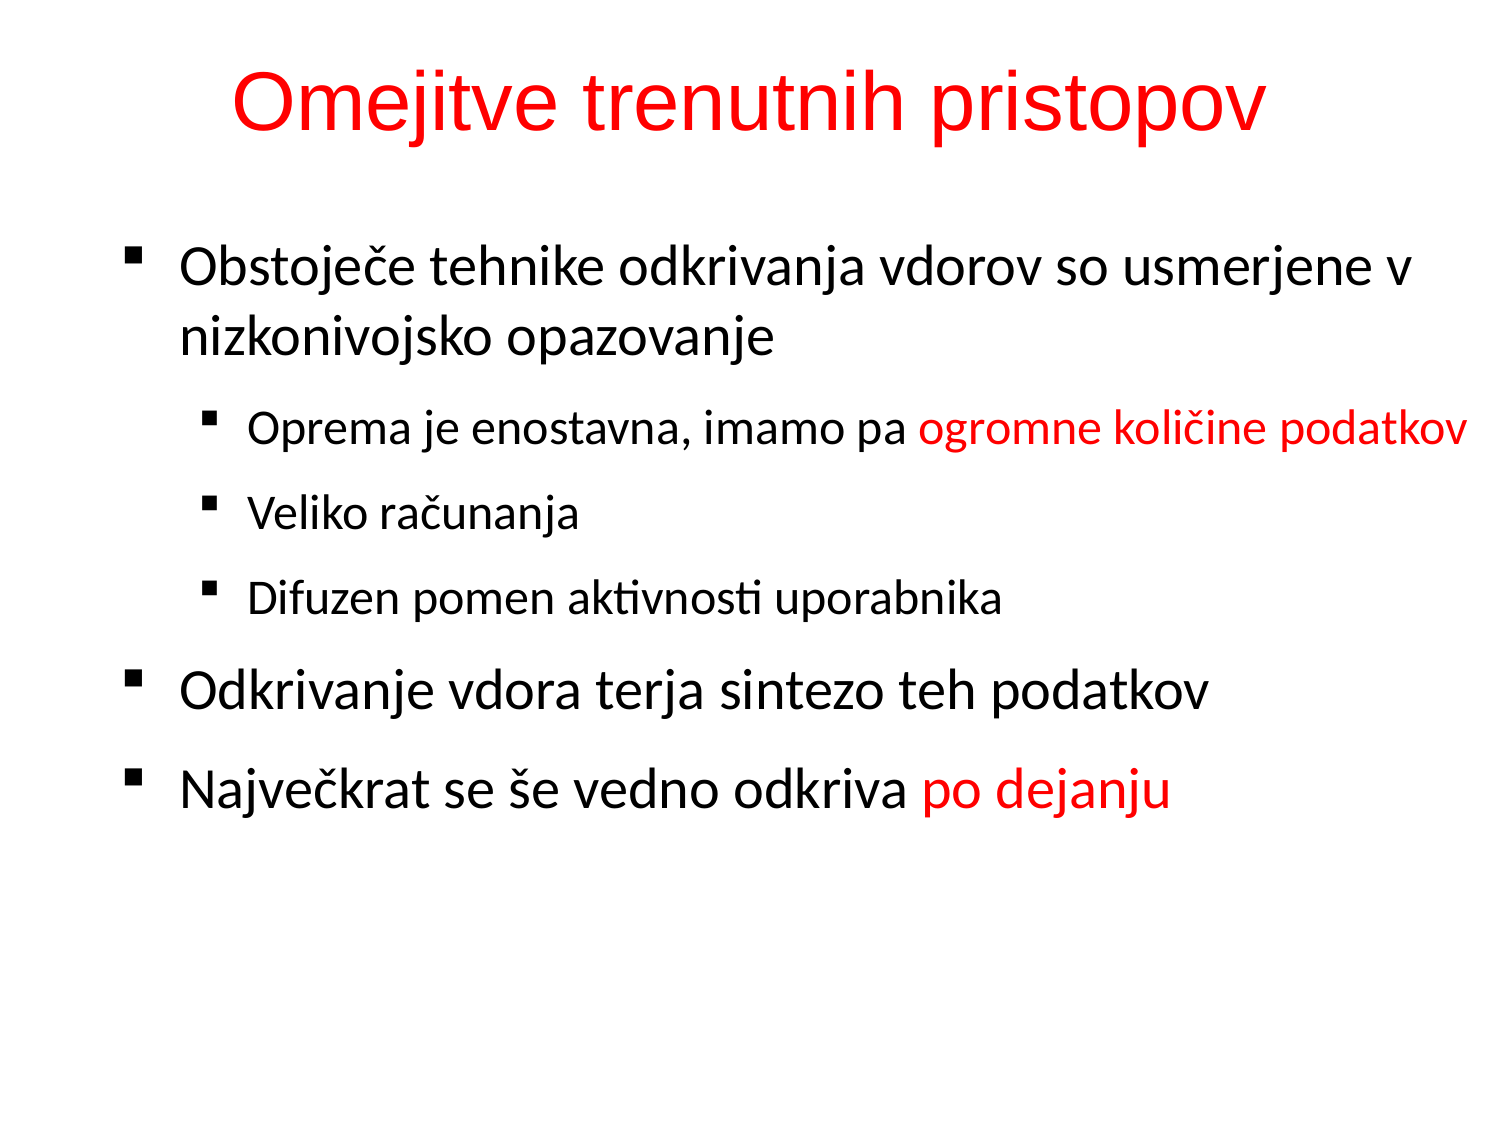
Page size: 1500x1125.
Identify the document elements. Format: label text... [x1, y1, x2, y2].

list Obstoječe tehnike odkrivanja vdorov so usmerjene v nizkonivojsko opazovanje Oprema je enostavna, imamo pa ogromne količine podatkov Veliko računanja Difuzen pomen aktivnosti uporabnika Odkrivanje vdora terja sintezo teh podatkov Največkrat se še vedno odkriva po dejanju [105, 220, 1500, 988]
title Omejitve trenutnih pristopov [75, 39, 1426, 156]
